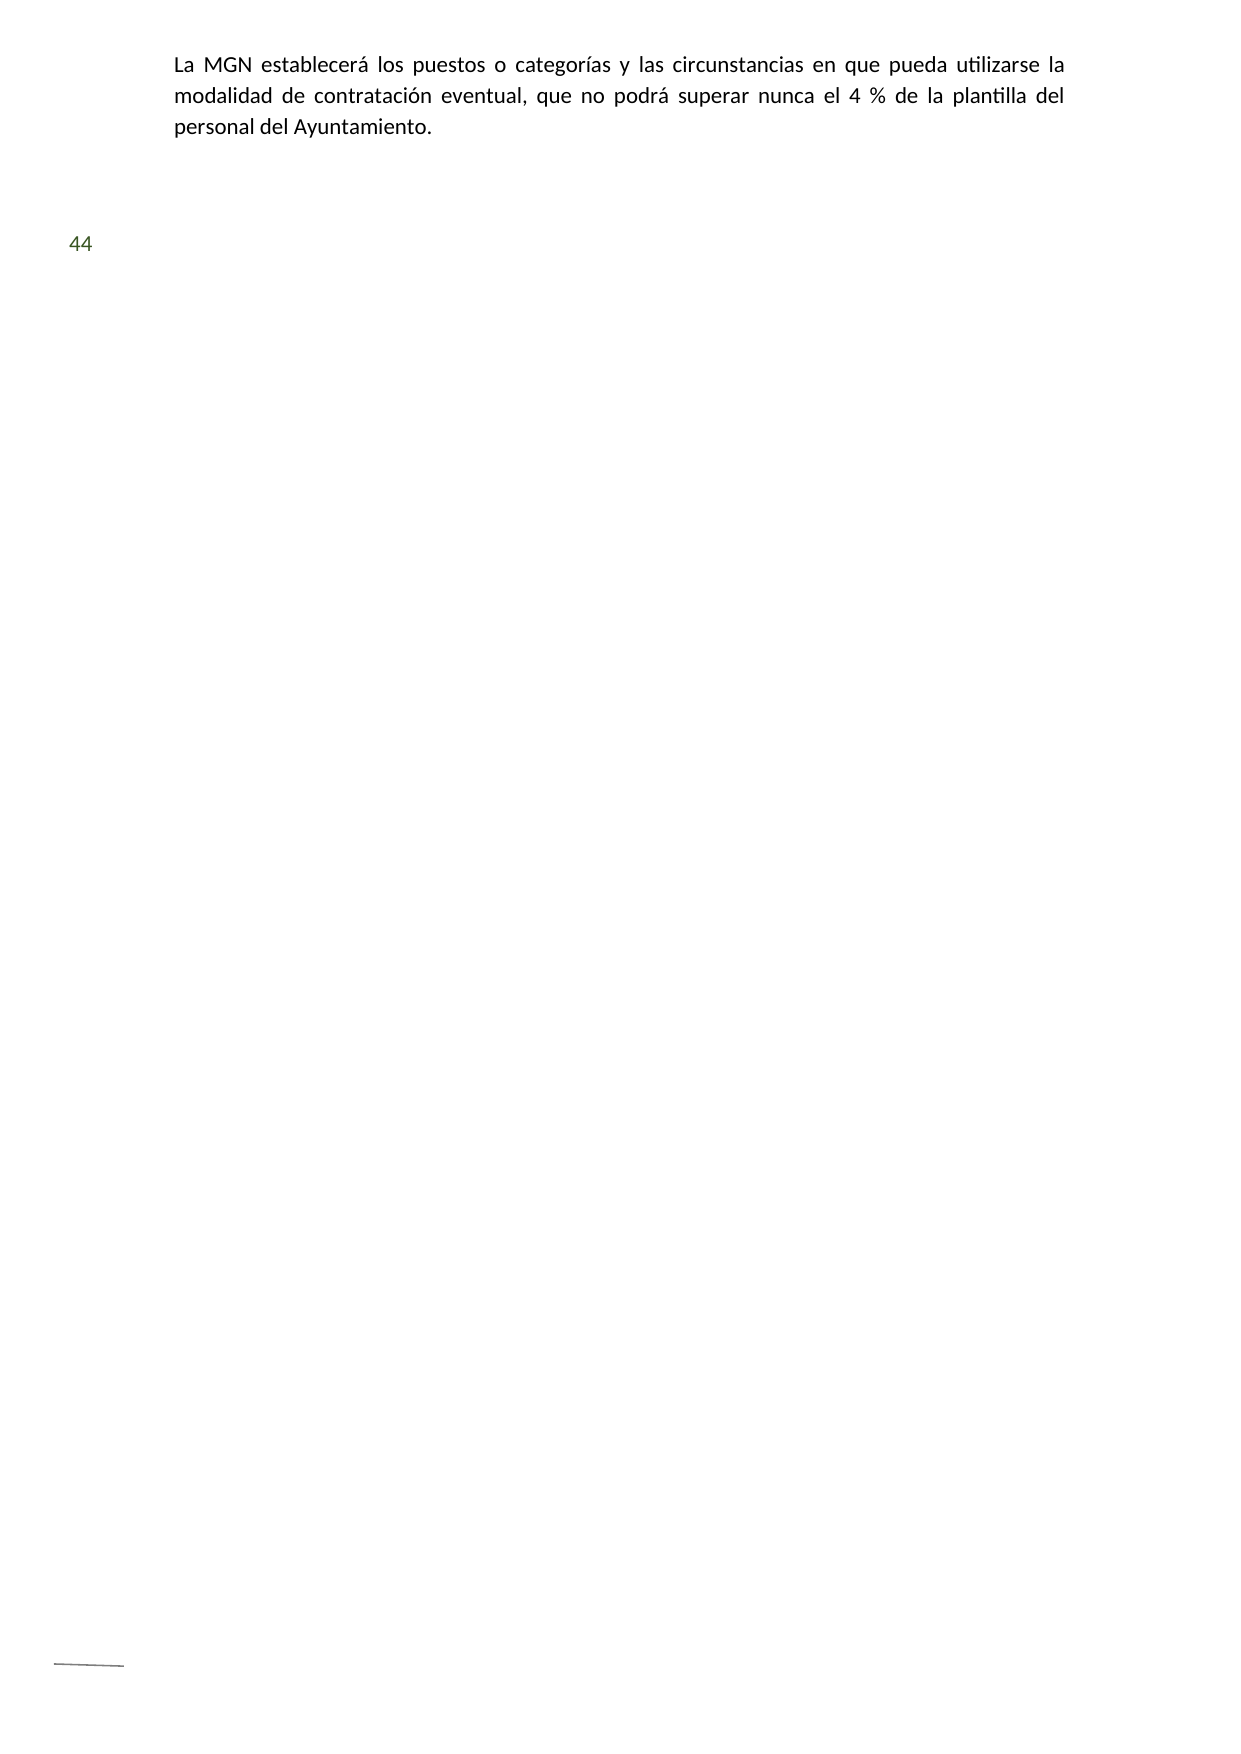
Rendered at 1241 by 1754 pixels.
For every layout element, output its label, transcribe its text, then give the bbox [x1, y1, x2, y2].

text 44 [69, 231, 1066, 257]
text La MGN establecerá los puestos o categorías y las circunstancias en que pueda utilizarse la modalidad de contratación eventual, que no podrá superar nunca el 4 % de la plantilla del personal del Ayuntamiento. [174, 50, 1066, 140]
